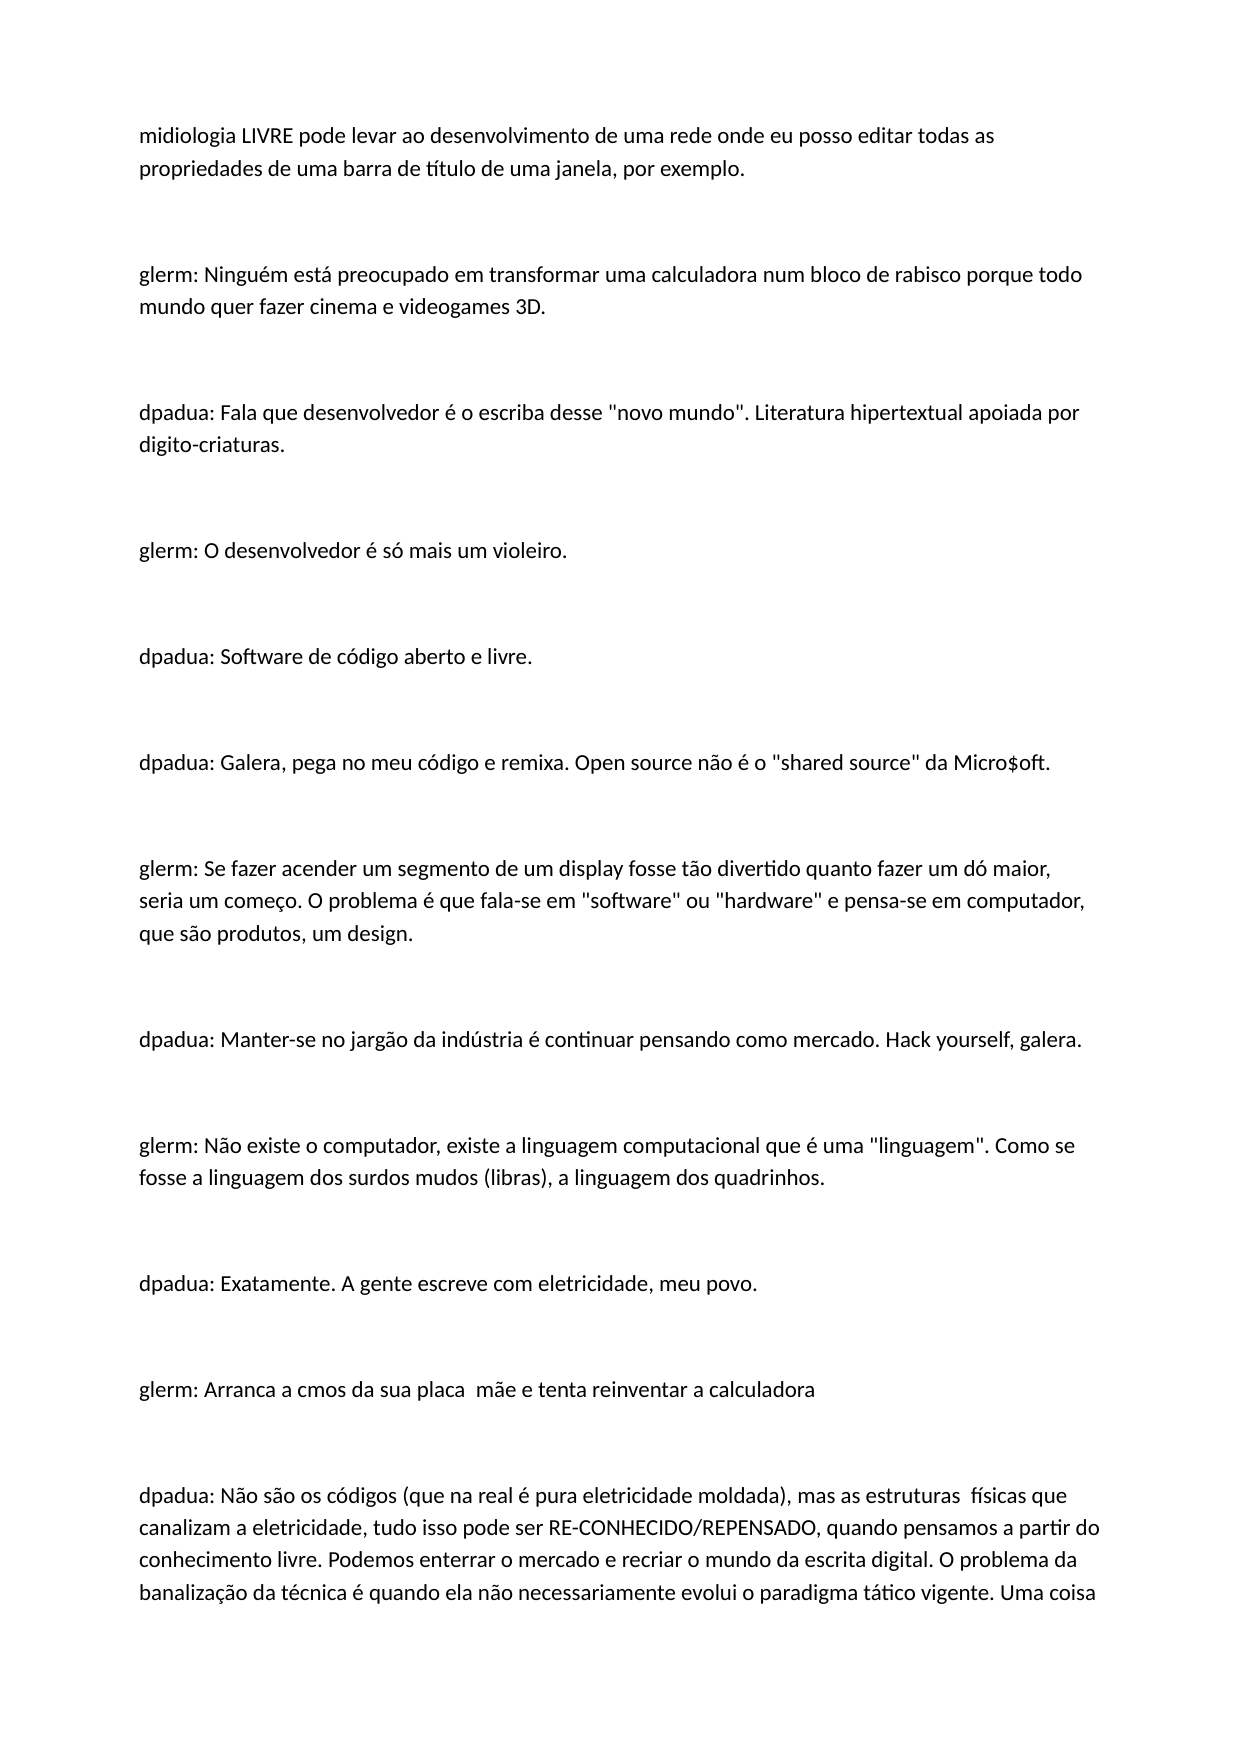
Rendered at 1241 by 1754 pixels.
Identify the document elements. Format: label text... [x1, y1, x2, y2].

text dpadua: Galera, pega no meu código e remixa. Open source não é o "shared source" da Micro$oft. [139, 748, 1101, 776]
text dpadua: Não são os códigos (que na real é pura eletricidade moldada), mas as estruturas físicas que canalizam a eletricidade, tudo isso pode ser RE-CONHECIDO/REPENSADO, quando pensamos a partir do conhecimento livre. Podemos enterrar o mercado e recriar o mundo da escrita digital. O problema da banalização da técnica é quando ela não necessariamente evolui o paradigma tático vigente. Uma coisa [139, 1481, 1101, 1606]
text midiologia LIVRE pode levar ao desenvolvimento de uma rede onde eu posso editar todas as propriedades de uma barra de título de uma janela, por exemplo. [139, 122, 1101, 182]
text glerm: Se fazer acender um segmento de um display fosse tão divertido quanto fazer um dó maior, seria um começo. O problema é que fala-se em "software" ou "hardware" e pensa-se em computador, que são produtos, um design. [139, 854, 1101, 947]
text dpadua: Manter-se no jargão da indústria é continuar pensando como mercado. Hack yourself, galera. [139, 1025, 1101, 1053]
text glerm: Ninguém está preocupado em transformar uma calculadora num bloco de rabisco porque todo mundo quer fazer cinema e videogames 3D. [139, 260, 1101, 320]
text glerm: Não existe o computador, existe a linguagem computacional que é uma "linguagem". Como se fosse a linguagem dos surdos mudos (libras), a linguagem dos quadrinhos. [139, 1131, 1101, 1191]
text dpadua: Fala que desenvolvedor é o escriba desse "novo mundo". Literatura hipertextual apoiada por digito-criaturas. [139, 398, 1101, 458]
text glerm: Arranca a cmos da sua placa mãe e tenta reinventar a calculadora [139, 1375, 1101, 1403]
text glerm: O desenvolvedor é só mais um violeiro. [139, 536, 1101, 564]
text dpadua: Exatamente. A gente escreve com eletricidade, meu povo. [139, 1269, 1101, 1297]
text dpadua: Software de código aberto e livre. [139, 642, 1101, 670]
